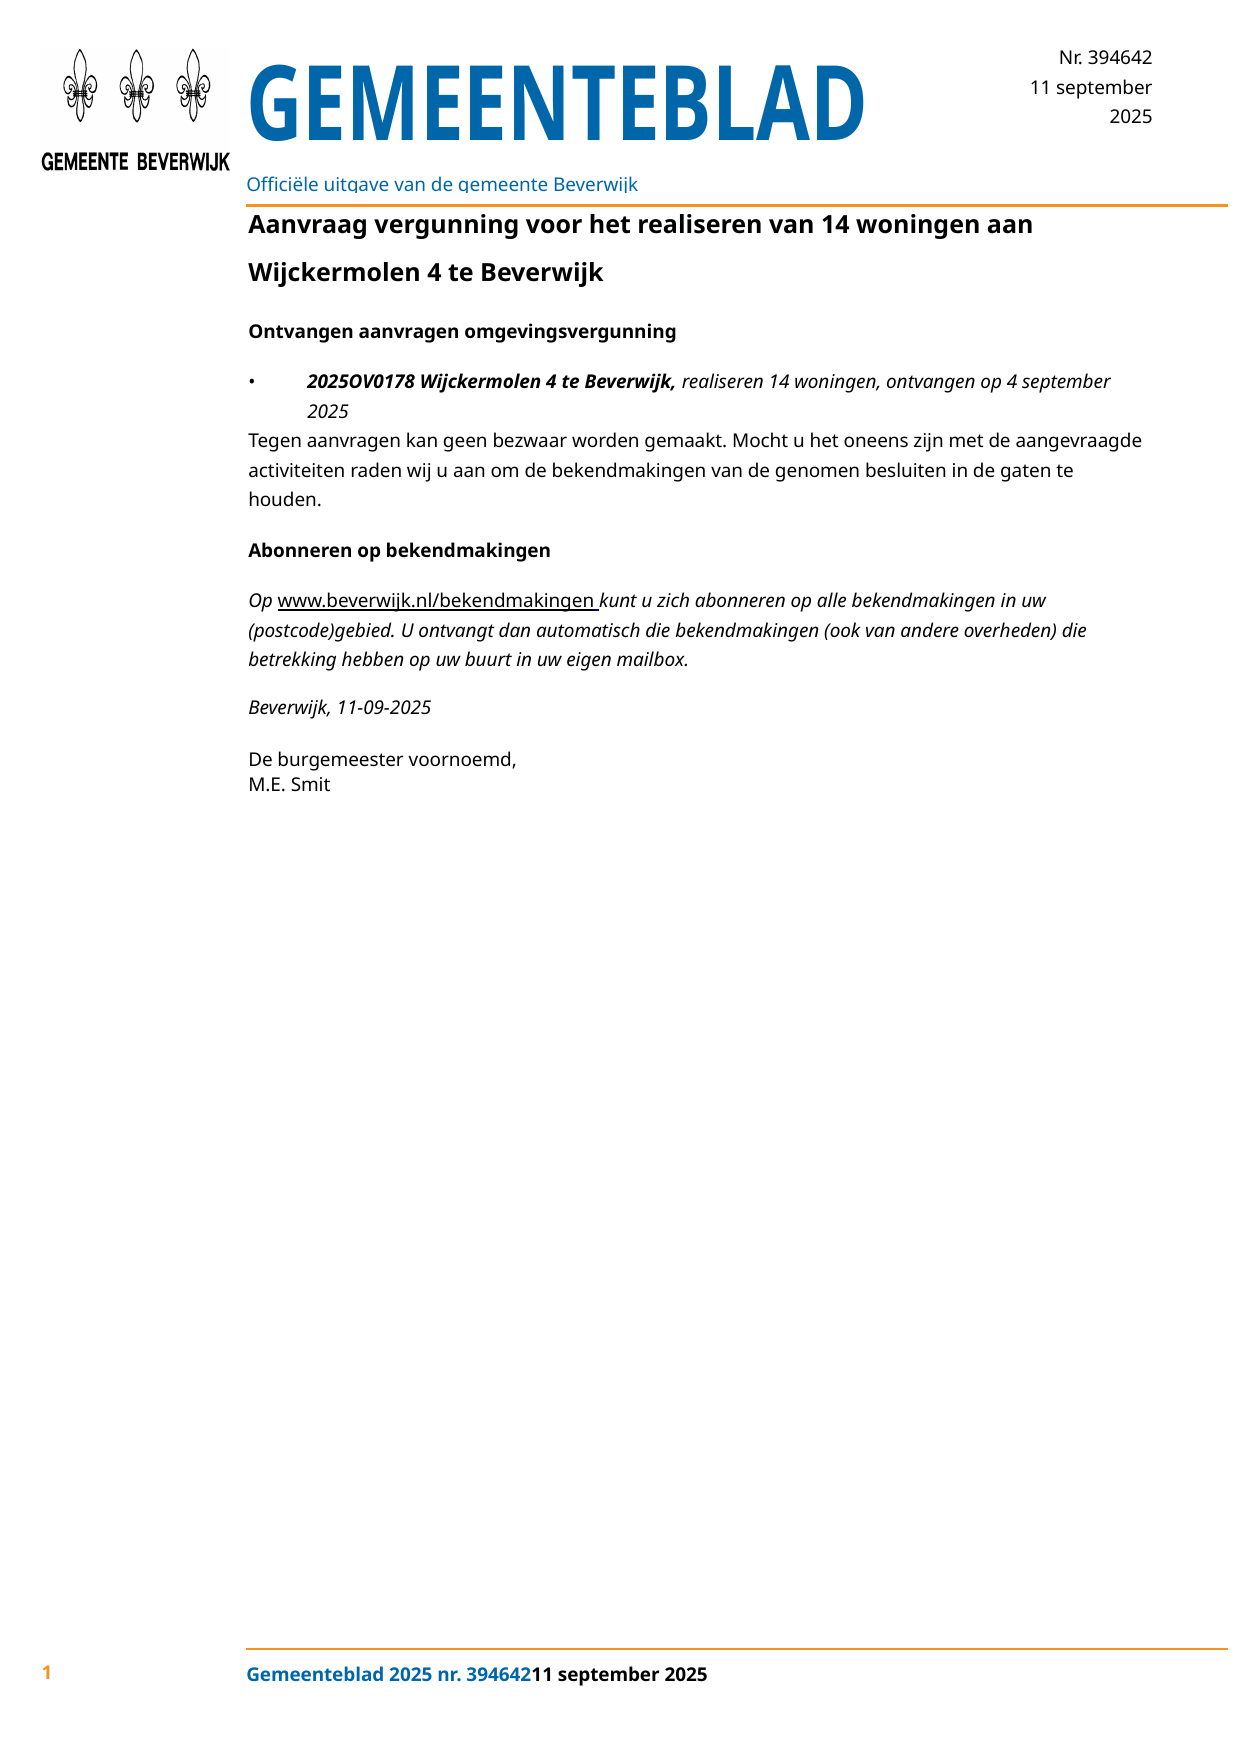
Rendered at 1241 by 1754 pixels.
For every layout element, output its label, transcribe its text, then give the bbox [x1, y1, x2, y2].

picture [41, 47, 231, 172]
text De burgemeester voornoemd, [248, 746, 1152, 772]
text Tegen aanvragen kan geen bezwaar worden gemaakt. Mocht u het oneens zijn met de aangevraagde activiteiten raden wij u aan om de bekendmakingen van de genomen besluiten in de gaten te houden. [248, 427, 1152, 512]
text Ontvangen aanvragen omgevingsvergunning [248, 318, 1152, 344]
text M.E. Smit [248, 772, 1152, 797]
list 2025OV0178 Wijckermolen 4 te Beverwijk, realiseren 14 woningen, ontvangen op 4 september 2025 [248, 368, 1152, 424]
text Aanvraag vergunning voor het realiseren van 14 woningen aan Wijckermolen 4 te Beverwijk [248, 207, 1152, 288]
text Op www.beverwijk.nl/bekendmakingen kunt u zich abonneren op alle bekendmakingen in uw (postcode)gebied. U ontvangt dan automatisch die bekendmakingen (ook van andere overheden) die betrekking hebben op uw buurt in uw eigen mailbox. [248, 587, 1152, 672]
text Beverwijk, 11-09-2025 [248, 694, 1152, 720]
text Abonneren op bekendmakingen [248, 537, 1152, 563]
